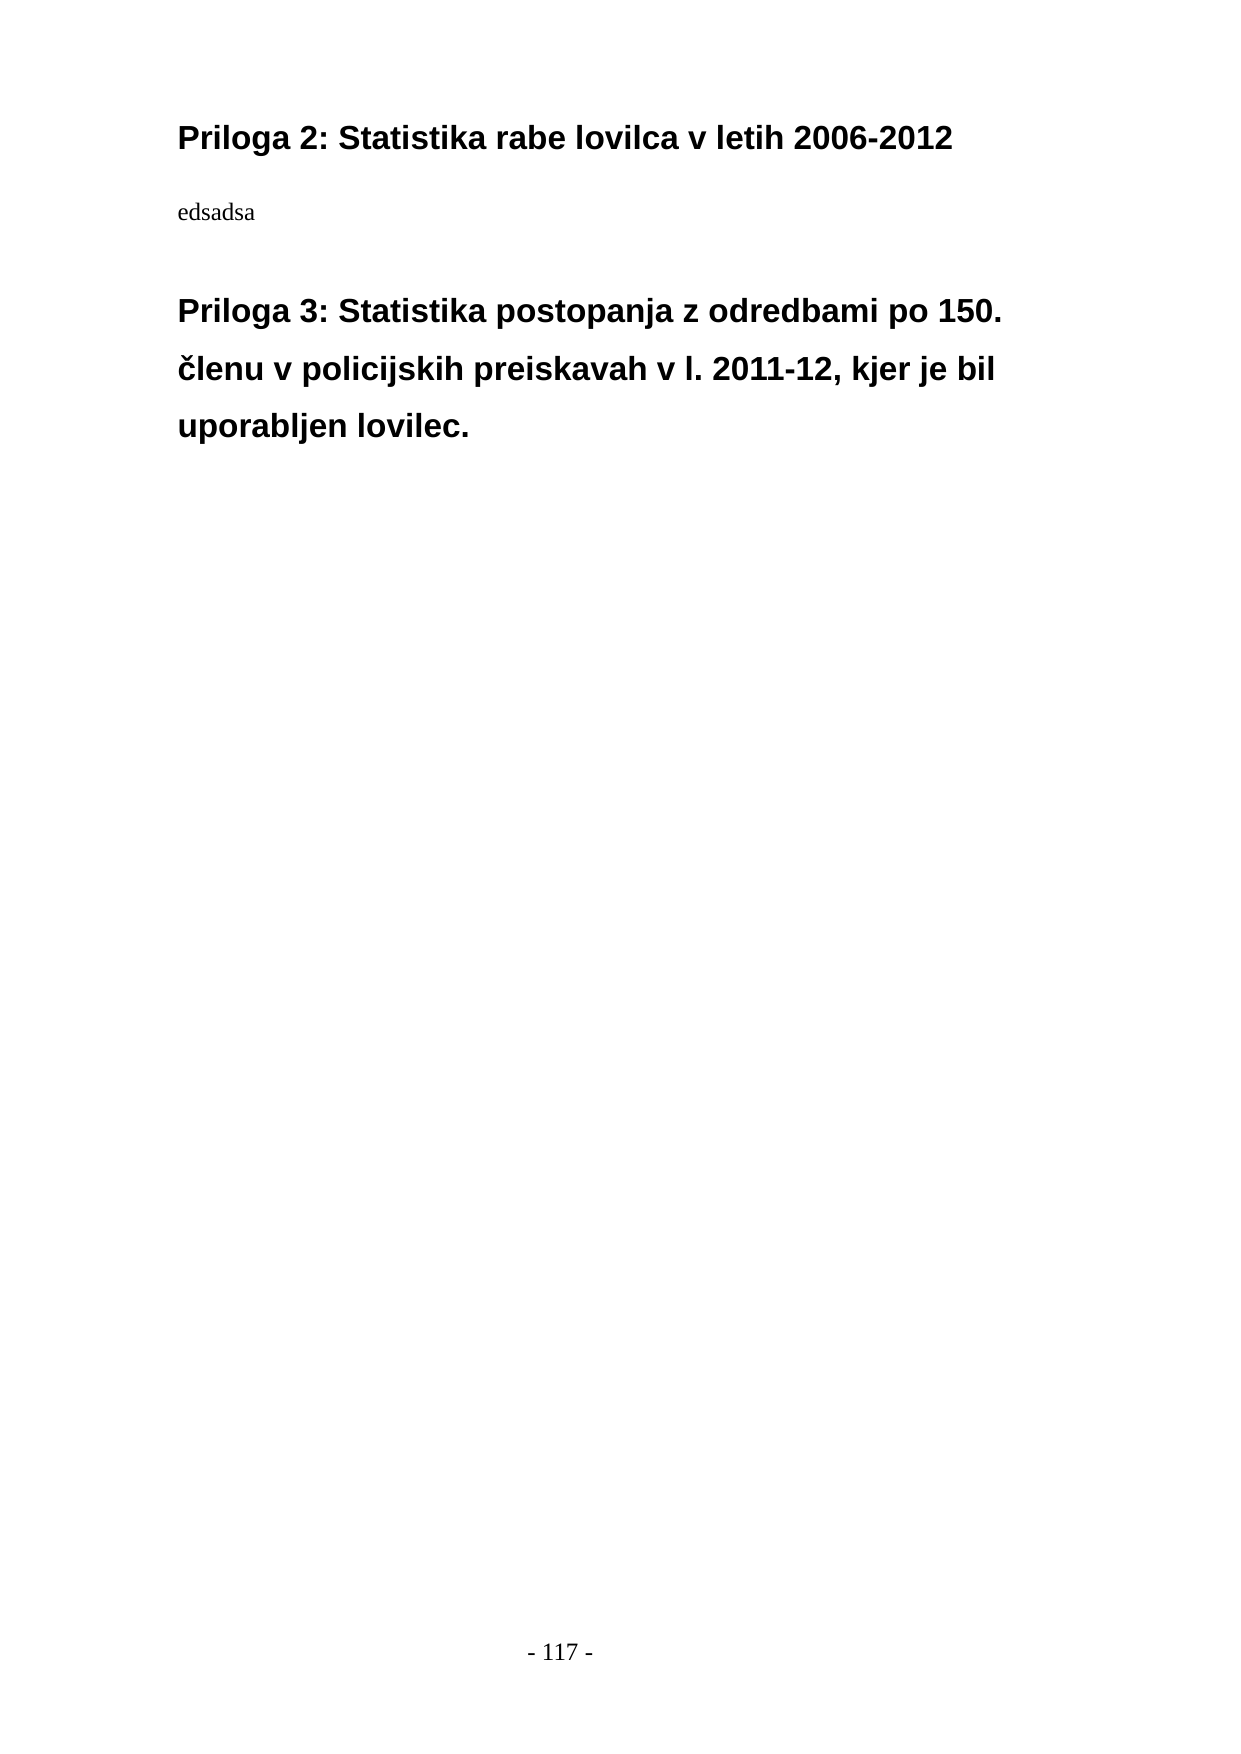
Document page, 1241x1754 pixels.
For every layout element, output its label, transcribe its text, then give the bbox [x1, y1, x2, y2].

subtitle Priloga 3: Statistika postopanja z odredbami po 150. členu v policijskih preiskavah v l. 2011-12, kjer je bil uporabljen lovilec. [177, 291, 1093, 444]
subtitle Priloga 2: Statistika rabe lovilca v letih 2006-2012 [177, 118, 1093, 157]
subtitle edsadsa [177, 197, 1093, 226]
